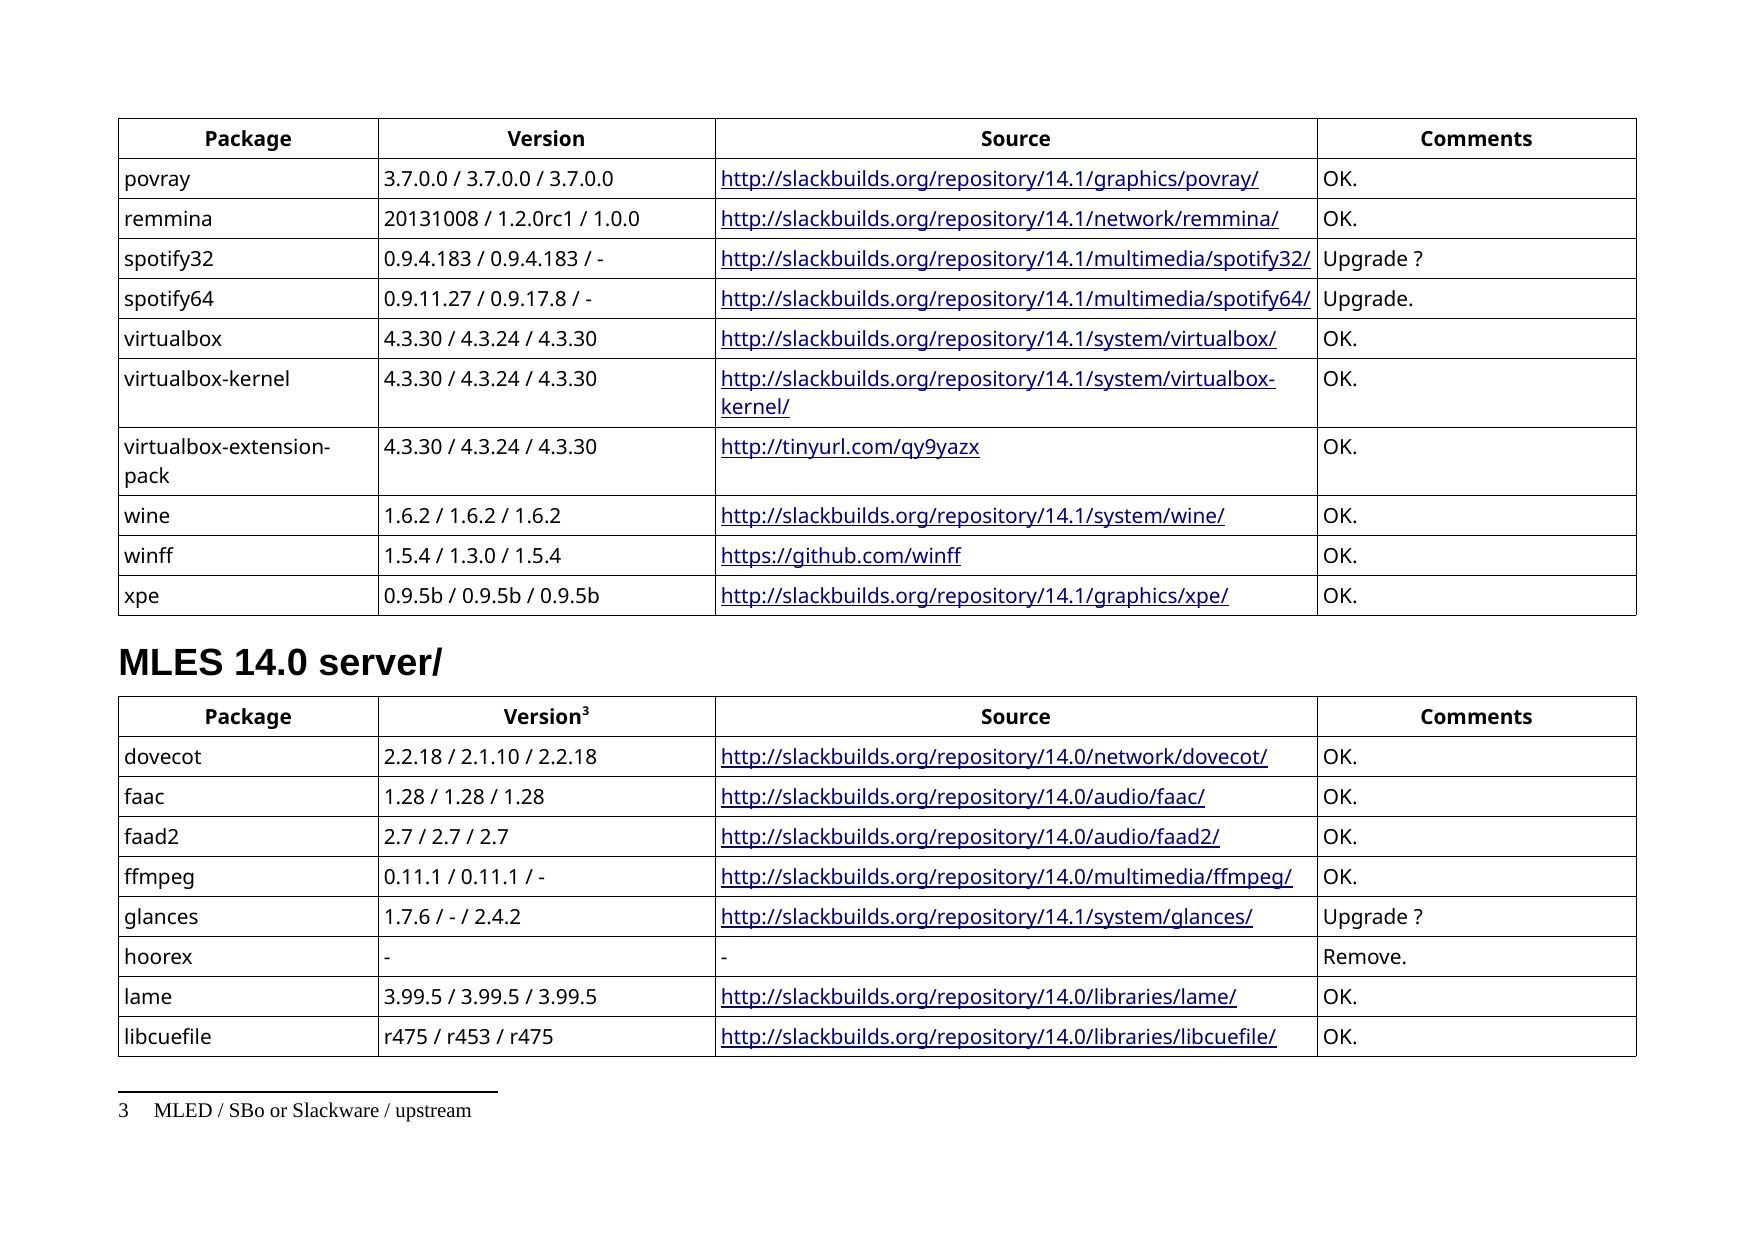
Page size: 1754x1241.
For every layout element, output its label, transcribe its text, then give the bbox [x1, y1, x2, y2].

table_cell 2.7 / 2.7 / 2.7 [379, 817, 715, 856]
table_cell - [379, 937, 715, 976]
table_header Package [119, 119, 378, 158]
table_cell http://slackbuilds.org/repository/14.0/audio/faad2/ [716, 817, 1317, 856]
table_cell OK. [1318, 319, 1636, 358]
table_cell virtualbox [119, 319, 378, 358]
table_cell - [716, 937, 1317, 976]
table_cell OK. [1318, 977, 1636, 1016]
table_cell http://slackbuilds.org/repository/14.1/system/virtualbox-kernel/ [716, 359, 1317, 427]
table_header Source [716, 119, 1317, 158]
table_cell OK. [1318, 1017, 1636, 1056]
table_cell http://slackbuilds.org/repository/14.1/system/glances/ [716, 897, 1317, 936]
table_cell 1.7.6 / - / 2.4.2 [379, 897, 715, 936]
table_cell 4.3.30 / 4.3.24 / 4.3.30 [379, 319, 715, 358]
table_cell 1.6.2 / 1.6.2 / 1.6.2 [379, 496, 715, 535]
table_cell spotify32 [119, 239, 378, 278]
table_cell 4.3.30 / 4.3.24 / 4.3.30 [379, 359, 715, 427]
table_cell faac [119, 777, 378, 816]
table_cell OK. [1318, 359, 1636, 427]
table_cell http://slackbuilds.org/repository/14.1/multimedia/spotify64/ [716, 279, 1317, 318]
table_cell http://slackbuilds.org/repository/14.0/network/dovecot/ [716, 737, 1317, 776]
table_cell http://slackbuilds.org/repository/14.0/multimedia/ffmpeg/ [716, 857, 1317, 896]
table_cell http://slackbuilds.org/repository/14.1/graphics/xpe/ [716, 576, 1317, 615]
table_cell OK. [1318, 199, 1636, 238]
table_cell Upgrade ? [1318, 239, 1636, 278]
table_cell 0.9.5b / 0.9.5b / 0.9.5b [379, 576, 715, 615]
table_header Comments [1318, 697, 1636, 736]
table_cell r475 / r453 / r475 [379, 1017, 715, 1056]
table_cell 3.7.0.0 / 3.7.0.0 / 3.7.0.0 [379, 159, 715, 198]
table_header Comments [1318, 119, 1636, 158]
table_cell 20131008 / 1.2.0rc1 / 1.0.0 [379, 199, 715, 238]
table_cell http://tinyurl.com/qy9yazx [716, 428, 1317, 495]
table_cell wine [119, 496, 378, 535]
table_cell http://slackbuilds.org/repository/14.1/system/virtualbox/ [716, 319, 1317, 358]
table_cell 2.2.18 / 2.1.10 / 2.2.18 [379, 737, 715, 776]
table_cell povray [119, 159, 378, 198]
table_cell virtualbox-extension-pack [119, 428, 378, 495]
table_cell OK. [1318, 428, 1636, 495]
table_cell remmina [119, 199, 378, 238]
table_cell http://slackbuilds.org/repository/14.1/system/wine/ [716, 496, 1317, 535]
table_cell Upgrade ? [1318, 897, 1636, 936]
table_cell dovecot [119, 737, 378, 776]
table_cell OK. [1318, 496, 1636, 535]
table_cell http://slackbuilds.org/repository/14.0/libraries/libcuefile/ [716, 1017, 1317, 1056]
table_cell OK. [1318, 737, 1636, 776]
subtitle MLES 14.0 server/ [118, 640, 1636, 684]
table_cell 1.28 / 1.28 / 1.28 [379, 777, 715, 816]
table_cell OK. [1318, 536, 1636, 575]
table_header Version [379, 119, 715, 158]
table_cell 0.9.11.27 / 0.9.17.8 / - [379, 279, 715, 318]
table_cell spotify64 [119, 279, 378, 318]
table_cell 0.11.1 / 0.11.1 / - [379, 857, 715, 896]
table_cell winff [119, 536, 378, 575]
table_cell OK. [1318, 857, 1636, 896]
table_cell 3.99.5 / 3.99.5 / 3.99.5 [379, 977, 715, 1016]
table_cell http://slackbuilds.org/repository/14.1/multimedia/spotify32/ [716, 239, 1317, 278]
table_cell http://slackbuilds.org/repository/14.0/libraries/lame/ [716, 977, 1317, 1016]
table_cell OK. [1318, 817, 1636, 856]
table_cell http://slackbuilds.org/repository/14.1/network/remmina/ [716, 199, 1317, 238]
table_cell faad2 [119, 817, 378, 856]
table_cell xpe [119, 576, 378, 615]
table_cell 1.5.4 / 1.3.0 / 1.5.4 [379, 536, 715, 575]
table_cell OK. [1318, 777, 1636, 816]
table_cell libcuefile [119, 1017, 378, 1056]
table_header Package [119, 697, 378, 736]
table_cell lame [119, 977, 378, 1016]
table_cell https://github.com/winff [716, 536, 1317, 575]
table_header Source [716, 697, 1317, 736]
table_cell Remove. [1318, 937, 1636, 976]
table_cell ffmpeg [119, 857, 378, 896]
table_cell virtualbox-kernel [119, 359, 378, 427]
table_cell http://slackbuilds.org/repository/14.1/graphics/povray/ [716, 159, 1317, 198]
table_header Version [379, 697, 715, 736]
table_cell OK. [1318, 576, 1636, 615]
table_cell 4.3.30 / 4.3.24 / 4.3.30 [379, 428, 715, 495]
table_cell OK. [1318, 159, 1636, 198]
table_cell http://slackbuilds.org/repository/14.0/audio/faac/ [716, 777, 1317, 816]
table_cell 0.9.4.183 / 0.9.4.183 / - [379, 239, 715, 278]
table_cell glances [119, 897, 378, 936]
table_cell hoorex [119, 937, 378, 976]
table_cell Upgrade. [1318, 279, 1636, 318]
